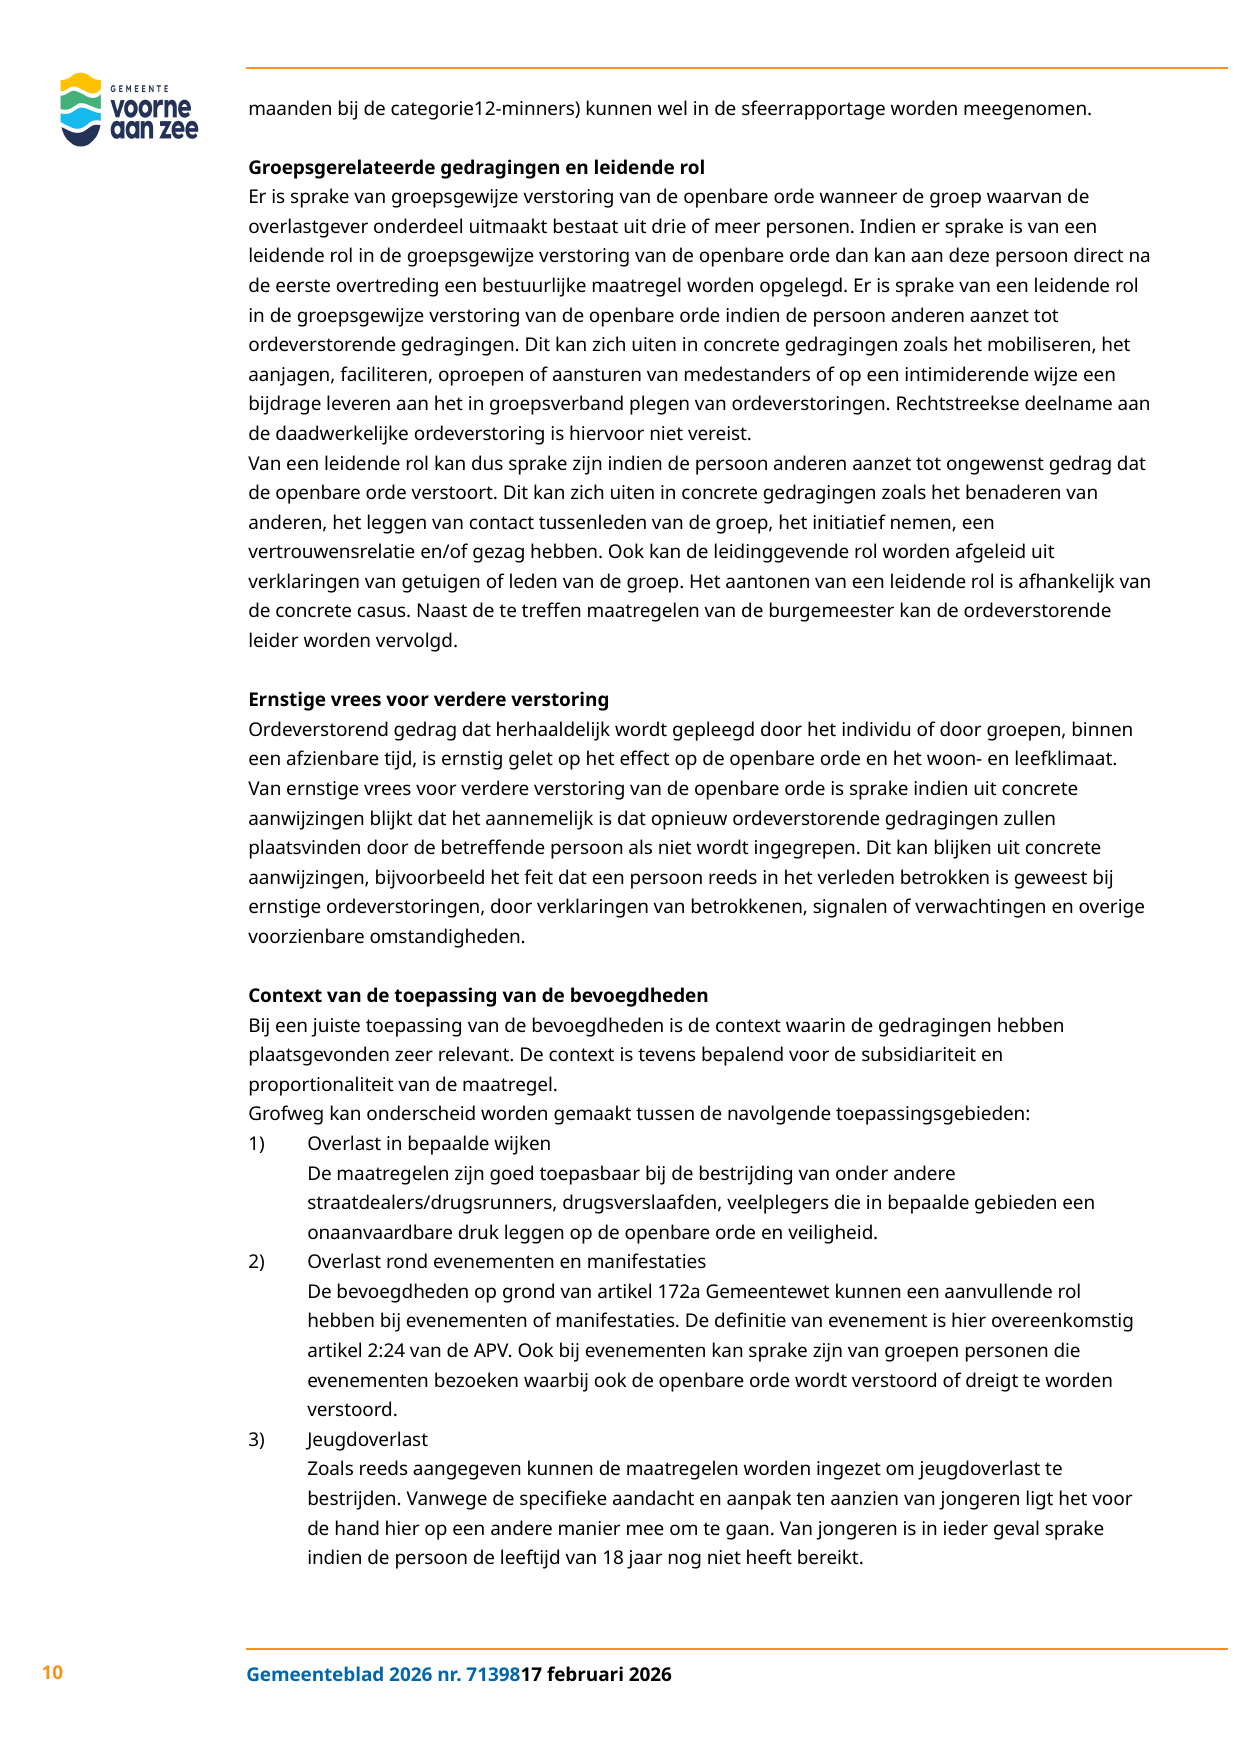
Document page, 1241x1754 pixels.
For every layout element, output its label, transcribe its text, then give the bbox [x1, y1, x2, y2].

text Van een leidende rol kan dus sprake zijn indien de persoon anderen aanzet tot ongewenst gedrag dat de openbare orde verstoort. Dit kan zich uiten in concrete gedragingen zoals het benaderen van anderen, het leggen van contact tussenleden van de groep, het initiatief nemen, een vertrouwensrelatie en/of gezag hebben. Ook kan de leidinggevende rol worden afgeleid uit verklaringen van getuigen of leden van de groep. Het aantonen van een leidende rol is afhankelijk van de concrete casus. Naast de te treffen maatregelen van de burgemeester kan de ordeverstorende leider worden vervolgd. [248, 450, 1152, 653]
list De maatregelen zijn goed toepasbaar bij de bestrijding van onder andere straatdealers/drugsrunners, drugsverslaafden, veelplegers die in bepaalde gebieden een onaanvaardbare druk leggen op de openbare orde en veiligheid. [248, 1160, 1152, 1245]
list Overlast rond evenementen en manifestaties [248, 1248, 1152, 1274]
list De bevoegdheden op grond van artikel 172a Gemeentewet kunnen een aanvullende rol hebben bij evenementen of manifestaties. De definitie van evenement is hier overeenkomstig artikel 2:24 van de APV. Ook bij evenementen kan sprake zijn van groepen personen die evenementen bezoeken waarbij ook de openbare orde wordt verstoord of dreigt te worden verstoord. [248, 1278, 1152, 1422]
list Jeugdoverlast [248, 1426, 1152, 1452]
text Grofweg kan onderscheid worden gemaakt tussen de navolgende toepassingsgebieden: [248, 1101, 1152, 1126]
text Context van de toepassing van de bevoegdheden [248, 982, 1152, 1008]
text maanden bij de categorie12-minners) kunnen wel in de sfeerrapportage worden meegenomen. [248, 95, 1152, 121]
text Ernstige vrees voor verdere verstoring [248, 686, 1152, 712]
list Overlast in bepaalde wijken [248, 1130, 1152, 1156]
list Zoals reeds aangegeven kunnen de maatregelen worden ingezet om jeugdoverlast te bestrijden. Vanwege de specifieke aandacht en aanpak ten aanzien van jongeren ligt het voor de hand hier op een andere manier mee om te gaan. Van jongeren is in ieder geval sprake indien de persoon de leeftijd van 18 jaar nog niet heeft bereikt. [248, 1456, 1152, 1570]
text Ordeverstorend gedrag dat herhaaldelijk wordt gepleegd door het individu of door groepen, binnen een afzienbare tijd, is ernstig gelet op het effect op de openbare orde en het woon- en leefklimaat. Van ernstige vrees voor verdere verstoring van de openbare orde is sprake indien uit concrete aanwijzingen blijkt dat het aannemelijk is dat opnieuw ordeverstorende gedragingen zullen plaatsvinden door de betreffende persoon als niet wordt ingegrepen. Dit kan blijken uit concrete aanwijzingen, bijvoorbeeld het feit dat een persoon reeds in het verleden betrokken is geweest bij ernstige ordeverstoringen, door verklaringen van betrokkenen, signalen of verwachtingen en overige voorzienbare omstandigheden. [248, 716, 1152, 949]
picture [41, 47, 231, 172]
text Groepsgerelateerde gedragingen en leidende rol [248, 154, 1152, 180]
text Er is sprake van groepsgewijze verstoring van de openbare orde wanneer de groep waarvan de overlastgever onderdeel uitmaakt bestaat uit drie of meer personen. Indien er sprake is van een leidende rol in de groepsgewijze verstoring van de openbare orde dan kan aan deze persoon direct na de eerste overtreding een bestuurlijke maatregel worden opgelegd. Er is sprake van een leidende rol in de groepsgewijze verstoring van de openbare orde indien de persoon anderen aanzet tot ordeverstorende gedragingen. Dit kan zich uiten in concrete gedragingen zoals het mobiliseren, het aanjagen, faciliteren, oproepen of aansturen van medestanders of op een intimiderende wijze een bijdrage leveren aan het in groepsverband plegen van ordeverstoringen. Rechtstreekse deelname aan de daadwerkelijke ordeverstoring is hiervoor niet vereist. [248, 183, 1152, 446]
text Bij een juiste toepassing van de bevoegdheden is de context waarin de gedragingen hebben plaatsgevonden zeer relevant. De context is tevens bepalend voor de subsidiariteit en proportionaliteit van de maatregel. [248, 1012, 1152, 1097]
